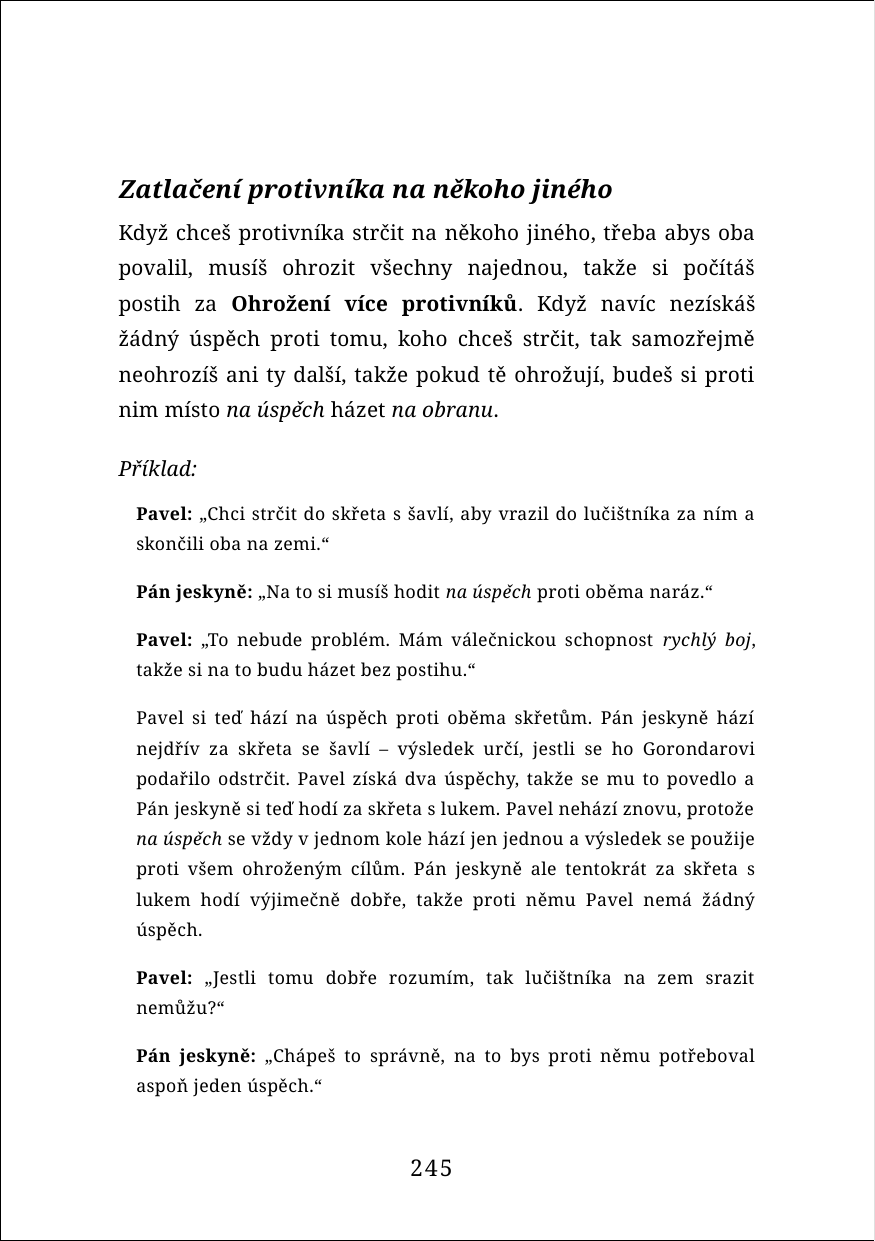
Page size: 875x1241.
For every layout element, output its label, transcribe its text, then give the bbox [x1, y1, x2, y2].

text Příklad: [118, 454, 756, 483]
text Pavel: „Jestli tomu dobře rozumím, tak lučištníka na zem srazit nemůžu?“ [136, 965, 756, 1019]
subtitle Zatlačení protivníka na někoho jiného [118, 172, 756, 206]
text Pavel si teď hází na úspěch proti oběma skřetům. Pán jeskyně hází nejdřív za skřeta se šavlí – výsledek určí, jestli se ho Gorondarovi podařilo odstrčit. Pavel získá dva úspěchy, takže se mu to povedlo a Pán jeskyně si teď hodí za skřeta s lukem. Pavel nehází znovu, protože na úspěch se vždy v jednom kole hází jen jednou a výsledek se použije proti všem ohroženým cílům. Pán jeskyně ale tentokrát za skřeta s lukem hodí výjimečně dobře, takže proti němu Pavel nemá žádný úspěch. [136, 706, 756, 941]
text Pavel: „To nebude problém. Mám válečnickou schopnost rychlý boj, takže si na to budu házet bez postihu.“ [136, 628, 756, 682]
text Když chceš protivníka strčit na někoho jiného, třeba abys oba povalil, musíš ohrozit všechny najednou, takže si počítáš postih za Ohrožení více protivníků. Když navíc nezískáš žádný úspěch proti tomu, koho chceš strčit, tak samozřejmě neohrozíš ani ty další, takže pokud tě ohrožují, budeš si proti nim místo na úspěch házet na obranu. [118, 218, 756, 424]
text Pavel: „Chci strčit do skřeta s šavlí, aby vrazil do lučištníka za ním a skončili oba na zemi.“ [136, 502, 756, 556]
text Pán jeskyně: „Na to si musíš hodit na úspěch proti oběma naráz.“ [136, 580, 756, 604]
text Pán jeskyně: „Chápeš to správně, na to bys proti němu potřeboval aspoň jeden úspěch.“ [136, 1043, 756, 1098]
